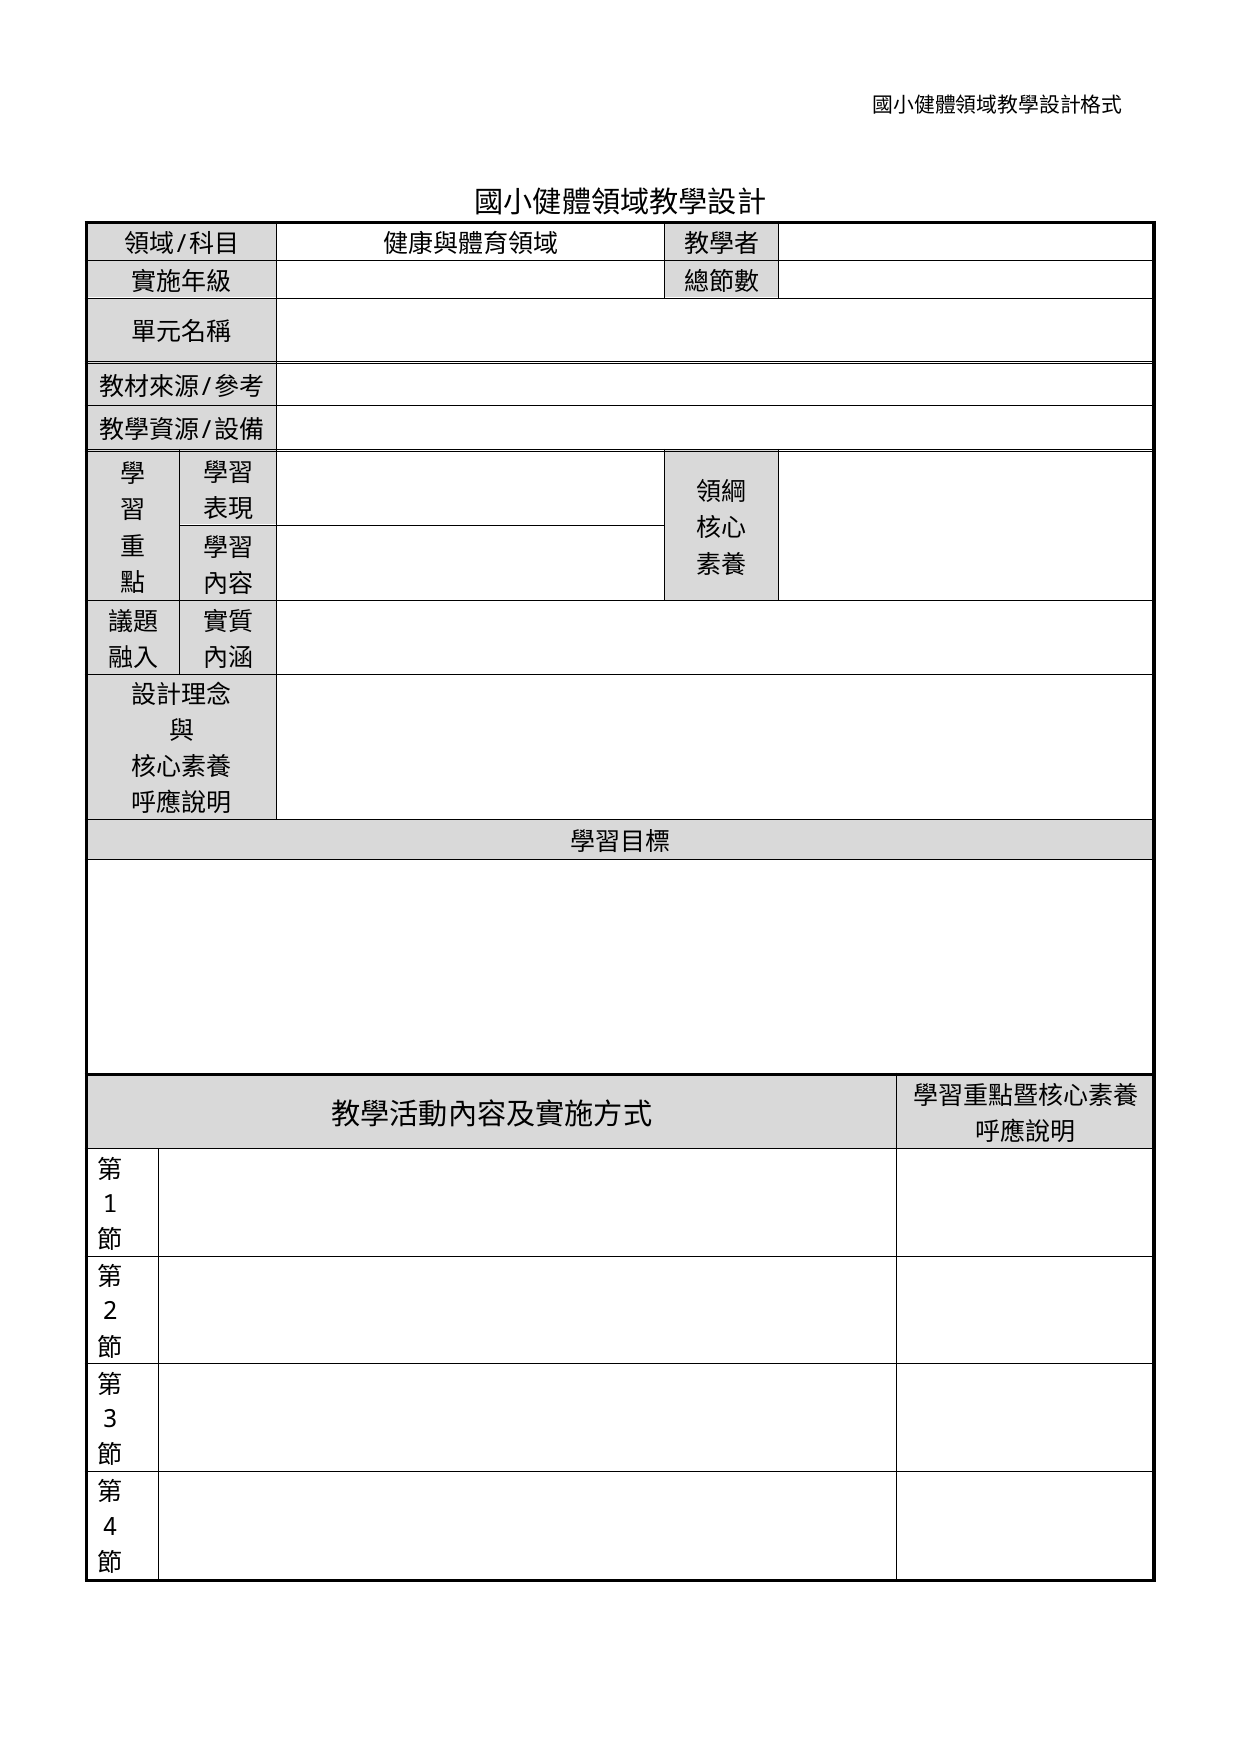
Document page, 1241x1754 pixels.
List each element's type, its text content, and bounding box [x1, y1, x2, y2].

table_cell [277, 406, 1152, 449]
table_cell [897, 1472, 1152, 1578]
table_cell 學習 內容 [180, 526, 276, 600]
table_cell 第4節 [88, 1472, 158, 1578]
table_cell [88, 860, 1152, 1072]
table_cell [897, 1149, 1152, 1256]
table_cell [277, 364, 1152, 405]
table_cell 第3節 [88, 1364, 158, 1471]
table_cell 學習 表現 [180, 452, 276, 524]
table_header [779, 224, 1152, 260]
table_cell 設計理念 與 核心素養 呼應說明 [88, 675, 276, 819]
table_cell 學習目標 [88, 820, 1152, 859]
table_cell 議題 融入 [88, 601, 179, 674]
table_cell 第1節 [88, 1149, 158, 1256]
table_cell 教材來源/參考 [88, 364, 276, 405]
table_cell [277, 261, 664, 297]
text 國小健體領域教學設計 [118, 158, 1122, 221]
table_cell [779, 261, 1152, 297]
table_cell [277, 452, 664, 524]
table_header 健康與體育領域 [277, 224, 664, 260]
table_cell 實質內涵 [180, 601, 276, 674]
table_cell [159, 1257, 896, 1363]
table_cell [897, 1364, 1152, 1471]
table_cell [277, 299, 1152, 361]
table_cell [897, 1257, 1152, 1363]
table_cell [159, 1364, 896, 1471]
table_cell 領綱 核心 素養 [665, 452, 778, 600]
table_cell 學 習 重 點 [88, 452, 179, 600]
table_cell 教學活動內容及實施方式 [88, 1076, 896, 1148]
table_cell 總節數 [665, 261, 778, 297]
table_cell [277, 601, 1152, 674]
table_cell 實施年級 [88, 261, 276, 297]
table_cell 學習重點暨核心素養呼應說明 [897, 1076, 1152, 1148]
table_header 領域/科目 [88, 224, 276, 260]
table_cell 第2節 [88, 1257, 158, 1363]
table_cell 教學資源/設備 [88, 406, 276, 449]
table_cell [779, 452, 1152, 600]
table_cell [277, 526, 664, 600]
table_cell 單元名稱 [88, 299, 276, 361]
table_cell [159, 1472, 896, 1578]
table_cell [277, 675, 1152, 819]
table_cell [159, 1149, 896, 1256]
table_header 教學者 [665, 224, 778, 260]
